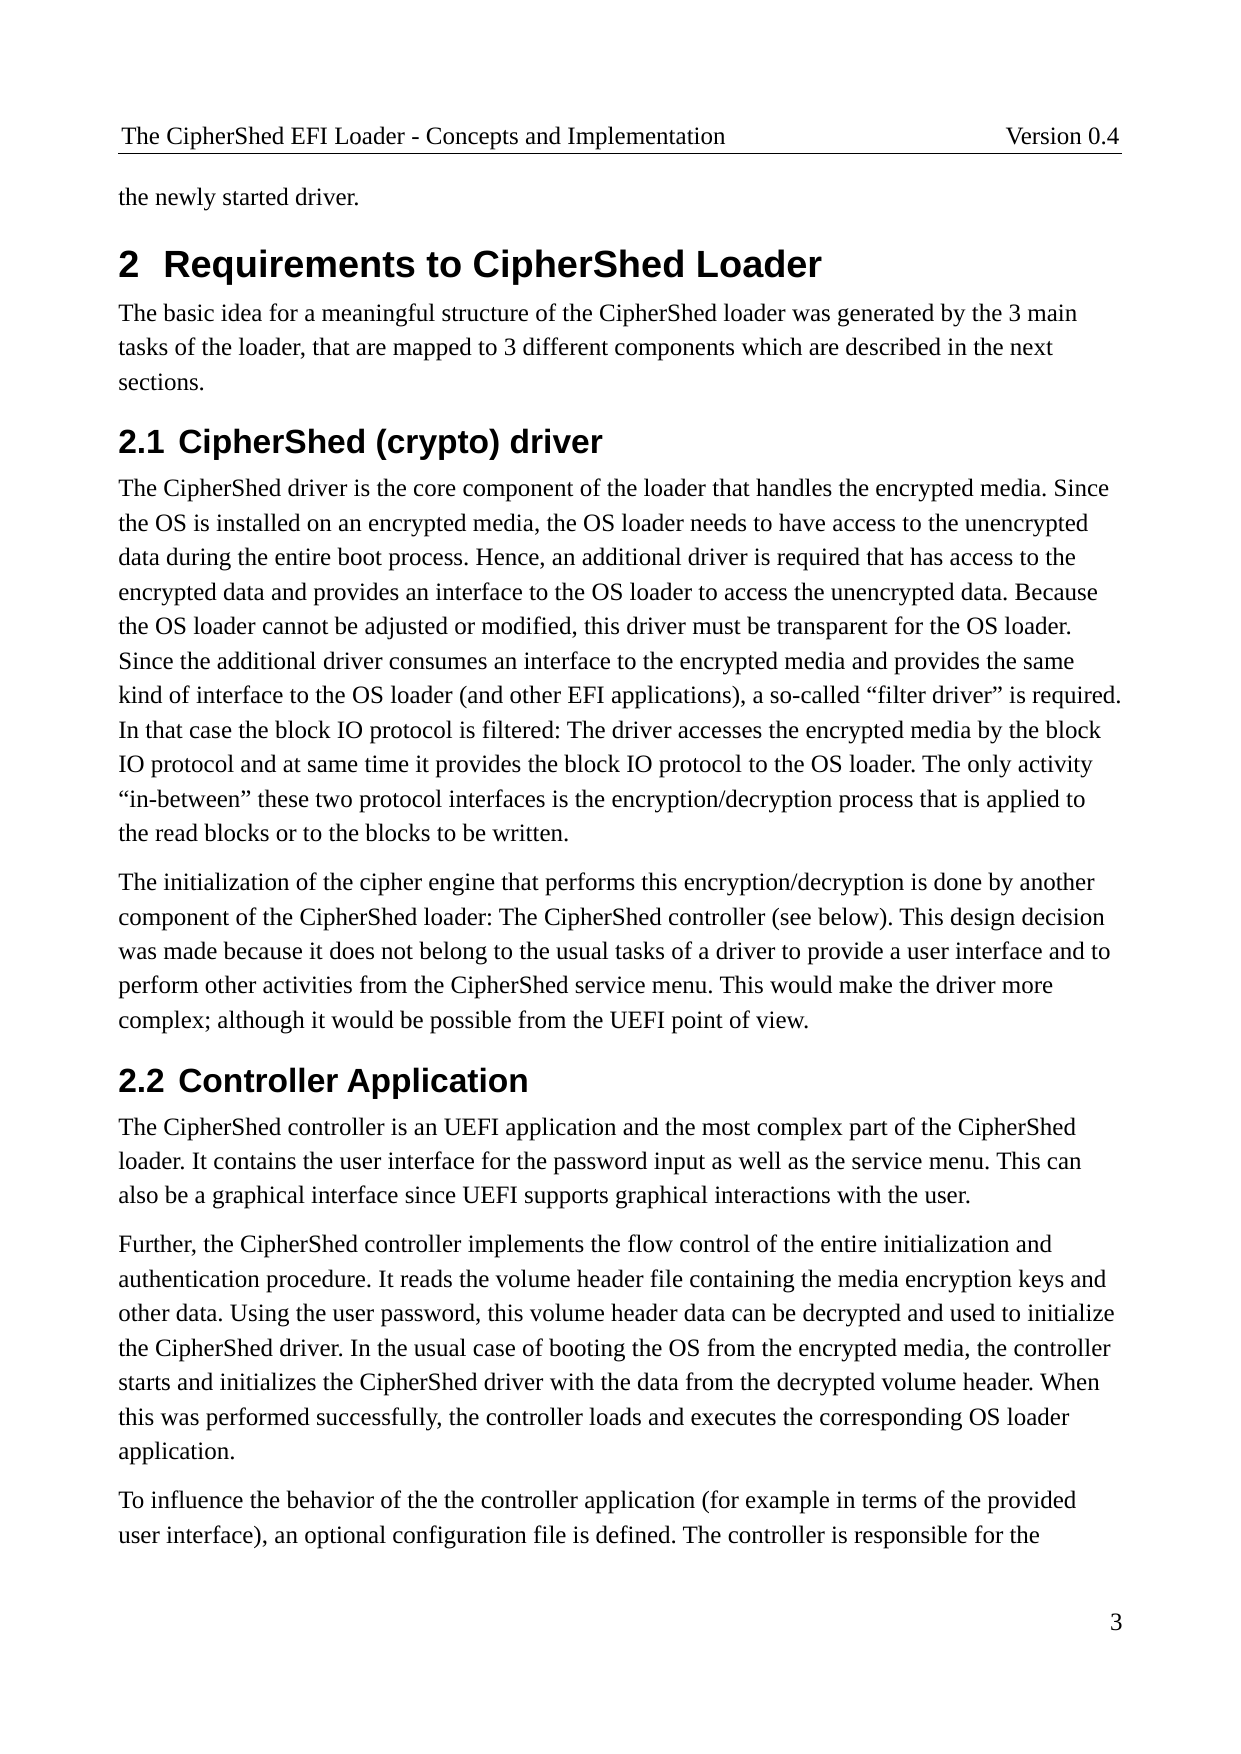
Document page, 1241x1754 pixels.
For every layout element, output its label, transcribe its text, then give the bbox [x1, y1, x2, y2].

text To influence the behavior of the the controller application (for example in terms of the provided user interface), an optional configuration file is defined. The controller is responsible for the [118, 1486, 1122, 1549]
subtitle Controller Application [118, 1060, 1122, 1099]
subtitle CipherShed (crypto) driver [118, 422, 1122, 461]
text The CipherShed controller is an UEFI application and the most complex part of the CipherShed loader. It contains the user interface for the password input as well as the service menu. This can also be a graphical interface since UEFI supports graphical interactions with the user. [118, 1112, 1122, 1209]
text The CipherShed driver is the core component of the loader that handles the encrypted media. Since the OS is installed on an encrypted media, the OS loader needs to have access to the unencrypted data during the entire boot process. Hence, an additional driver is required that has access to the encrypted data and provides an interface to the OS loader to access the unencrypted data. Because the OS loader cannot be adjusted or modified, this driver must be transparent for the OS loader. Since the additional driver consumes an interface to the encrypted media and provides the same kind of interface to the OS loader (and other EFI applications), a so-called “filter driver” is required. In that case the block IO protocol is filtered: The driver accesses the encrypted media by the block IO protocol and at same time it provides the block IO protocol to the OS loader. The only activity “in-between” these two protocol interfaces is the encryption/decryption process that is applied to the read blocks or to the blocks to be written. [118, 473, 1122, 847]
text Further, the CipherShed controller implements the flow control of the entire initialization and authentication procedure. It reads the volume header file containing the media encryption keys and other data. Using the user password, this volume header data can be decrypted and used to initialize the CipherShed driver. In the usual case of booting the OS from the encrypted media, the controller starts and initializes the CipherShed driver with the data from the decrypted volume header. When this was performed successfully, the controller loads and executes the corresponding OS loader application. [118, 1229, 1122, 1465]
text The initialization of the cipher engine that performs this encryption/decryption is done by another component of the CipherShed loader: The CipherShed controller (see below). This design decision was made because it does not belong to the usual tasks of a driver to provide a user interface and to perform other activities from the CipherShed service menu. This would make the driver more complex; although it would be possible from the UEFI point of view. [118, 867, 1122, 1034]
text the newly started driver. [118, 182, 1122, 211]
text The basic idea for a meaningful structure of the CipherShed loader was generated by the 3 main tasks of the loader, that are mapped to 3 different components which are described in the next sections. [118, 298, 1122, 396]
subtitle Requirements to CipherShed Loader [118, 242, 1122, 285]
